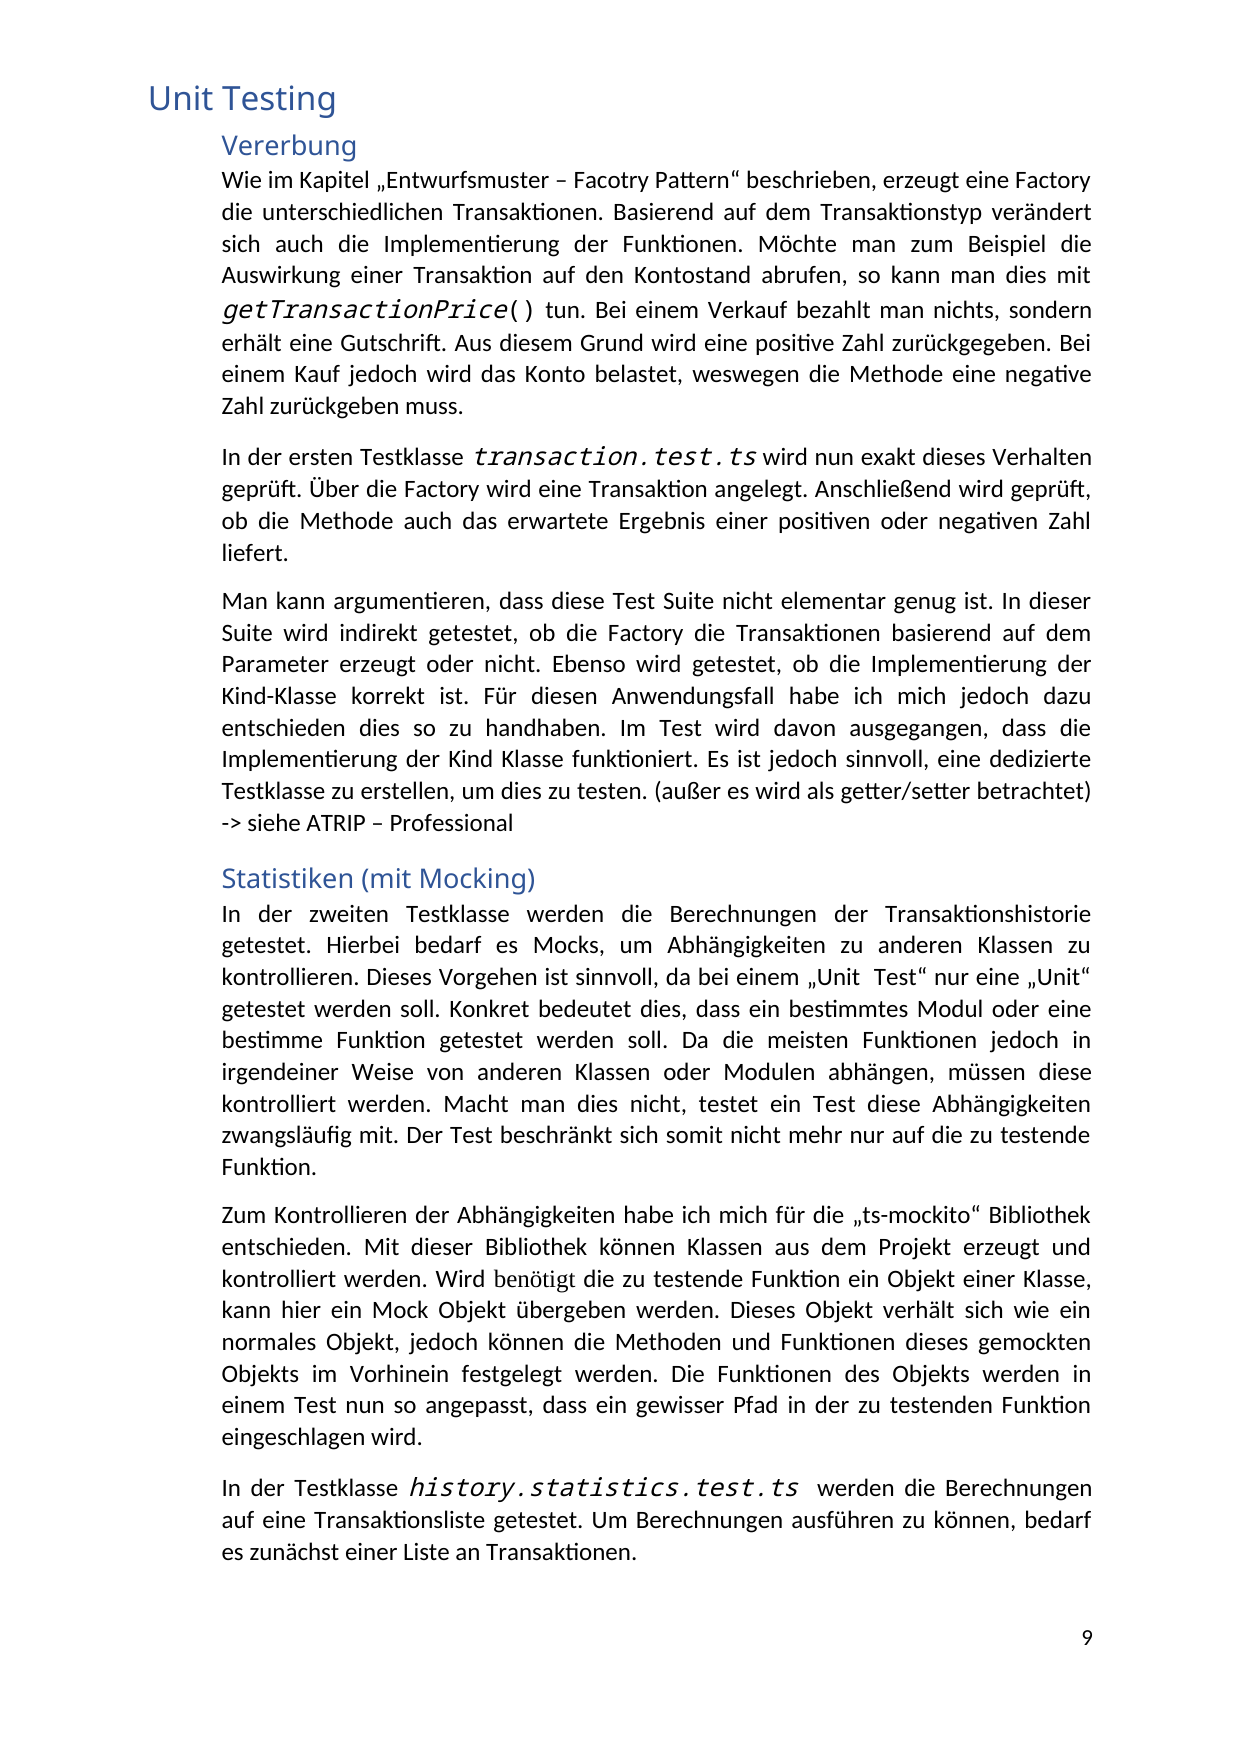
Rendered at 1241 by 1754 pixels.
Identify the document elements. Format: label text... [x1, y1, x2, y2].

text In der zweiten Testklasse werden die Berechnungen der Transaktionshistorie getestet. Hierbei bedarf es Mocks, um Abhängigkeiten zu anderen Klassen zu kontrollieren. Dieses Vorgehen ist sinnvoll, da bei einem „Unit Test“ nur eine „Unit“ getestet werden soll. Konkret bedeutet dies, dass ein bestimmtes Modul oder eine bestimme Funktion getestet werden soll. Da die meisten Funktionen jedoch in irgendeiner Weise von anderen Klassen oder Modulen abhängen, müssen diese kontrolliert werden. Macht man dies nicht, testet ein Test diese Abhängigkeiten zwangsläufig mit. Der Test beschränkt sich somit nicht mehr nur auf die zu testende Funktion. [221, 898, 1093, 1182]
text In der Testklasse history.statistics.test.ts werden die Berechnungen auf eine Transaktionsliste getestet. Um Berechnungen ausführen zu können, bedarf es zunächst einer Liste an Transaktionen. [221, 1469, 1093, 1567]
text Wie im Kapitel „Entwurfsmuster – Facotry Pattern“ beschrieben, erzeugt eine Factory die unterschiedlichen Transaktionen. Basierend auf dem Transaktionstyp verändert sich auch die Implementierung der Funktionen. Möchte man zum Beispiel die Auswirkung einer Transaktion auf den Kontostand abrufen, so kann man dies mit getTransactionPrice() tun. Bei einem Verkauf bezahlt man nichts, sondern erhält eine Gutschrift. Aus diesem Grund wird eine positive Zahl zurückgegeben. Bei einem Kauf jedoch wird das Konto belastet, weswegen die Methode eine negative Zahl zurückgeben muss. [221, 165, 1093, 421]
subtitle Unit Testing [148, 75, 1093, 120]
text In der ersten Testklasse transaction.test.ts wird nun exakt dieses Verhalten geprüft. Über die Factory wird eine Transaktion angelegt. Anschließend wird geprüft, ob die Methode auch das erwartete Ergebnis einer positiven oder negativen Zahl liefert. [221, 438, 1093, 567]
subtitle Vererbung [148, 126, 1093, 163]
text Zum Kontrollieren der Abhängigkeiten habe ich mich für die „ts-mockito“ Bibliothek entschieden. Mit dieser Bibliothek können Klassen aus dem Projekt erzeugt und kontrolliert werden. Wird benötigt die zu testende Funktion ein Objekt einer Klasse, kann hier ein Mock Objekt übergeben werden. Dieses Objekt verhält sich wie ein normales Objekt, jedoch können die Methoden und Funktionen dieses gemockten Objekts im Vorhinein festgelegt werden. Die Funktionen des Objekts werden in einem Test nun so angepasst, dass ein gewisser Pfad in der zu testenden Funktion eingeschlagen wird. [221, 1199, 1093, 1452]
subtitle Statistiken (mit Mocking) [148, 859, 1093, 896]
text Man kann argumentieren, dass diese Test Suite nicht elementar genug ist. In dieser Suite wird indirekt getestet, ob die Factory die Transaktionen basierend auf dem Parameter erzeugt oder nicht. Ebenso wird getestet, ob die Implementierung der Kind-Klasse korrekt ist. Für diesen Anwendungsfall habe ich mich jedoch dazu entschieden dies so zu handhaben. Im Test wird davon ausgegangen, dass die Implementierung der Kind Klasse funktioniert. Es ist jedoch sinnvoll, eine dedizierte Testklasse zu erstellen, um dies zu testen. (außer es wird als getter/setter betrachtet) -> siehe ATRIP – Professional [221, 585, 1093, 837]
